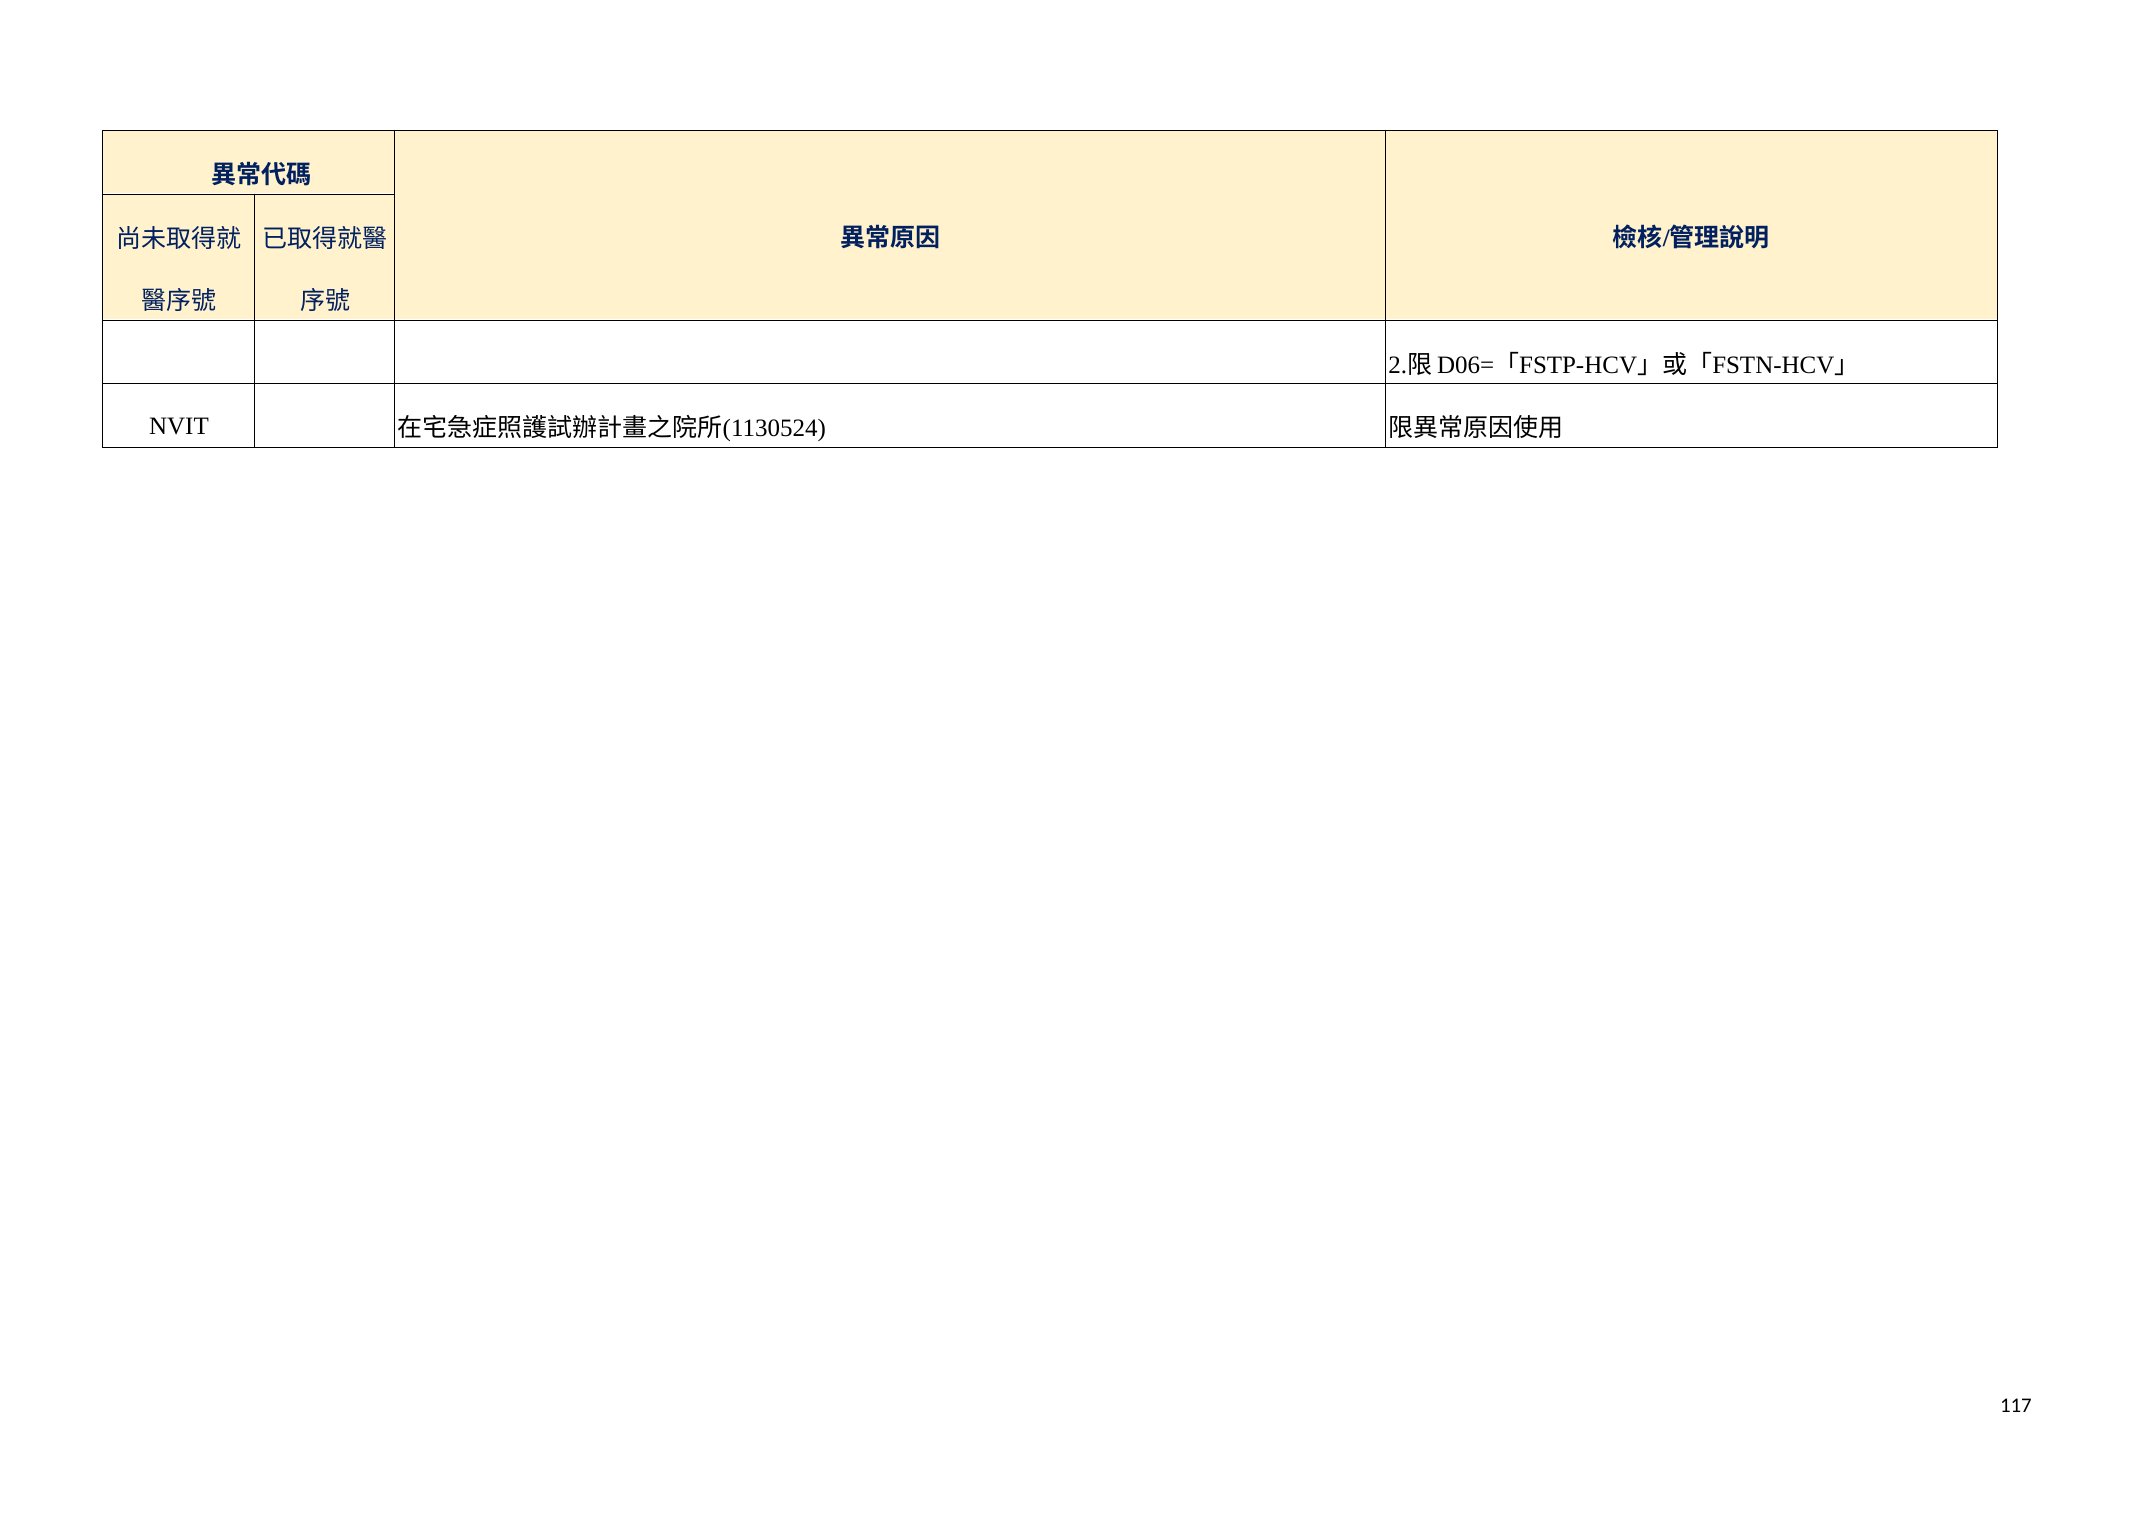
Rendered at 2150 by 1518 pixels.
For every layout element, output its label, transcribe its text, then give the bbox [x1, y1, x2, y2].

table_cell 已取得就醫序號 [255, 195, 394, 319]
table_cell 尚未取得就醫序號 [103, 195, 254, 319]
table_header 異常原因 [395, 131, 1385, 319]
table_cell 限異常原因使用 [1386, 384, 1997, 447]
table_cell NVIT [103, 384, 254, 447]
table_cell [395, 321, 1385, 383]
table_cell [255, 384, 394, 447]
table_cell [103, 321, 254, 383]
table_cell 在宅急症照護試辦計畫之院所(1130524) [395, 384, 1385, 447]
table_cell [255, 321, 394, 383]
table_cell 2.限D06=「FSTP-HCV」或「FSTN-HCV」 [1386, 321, 1997, 383]
table_header 異常代碼 [103, 131, 394, 193]
table_header 檢核/管理說明 [1386, 131, 1997, 319]
